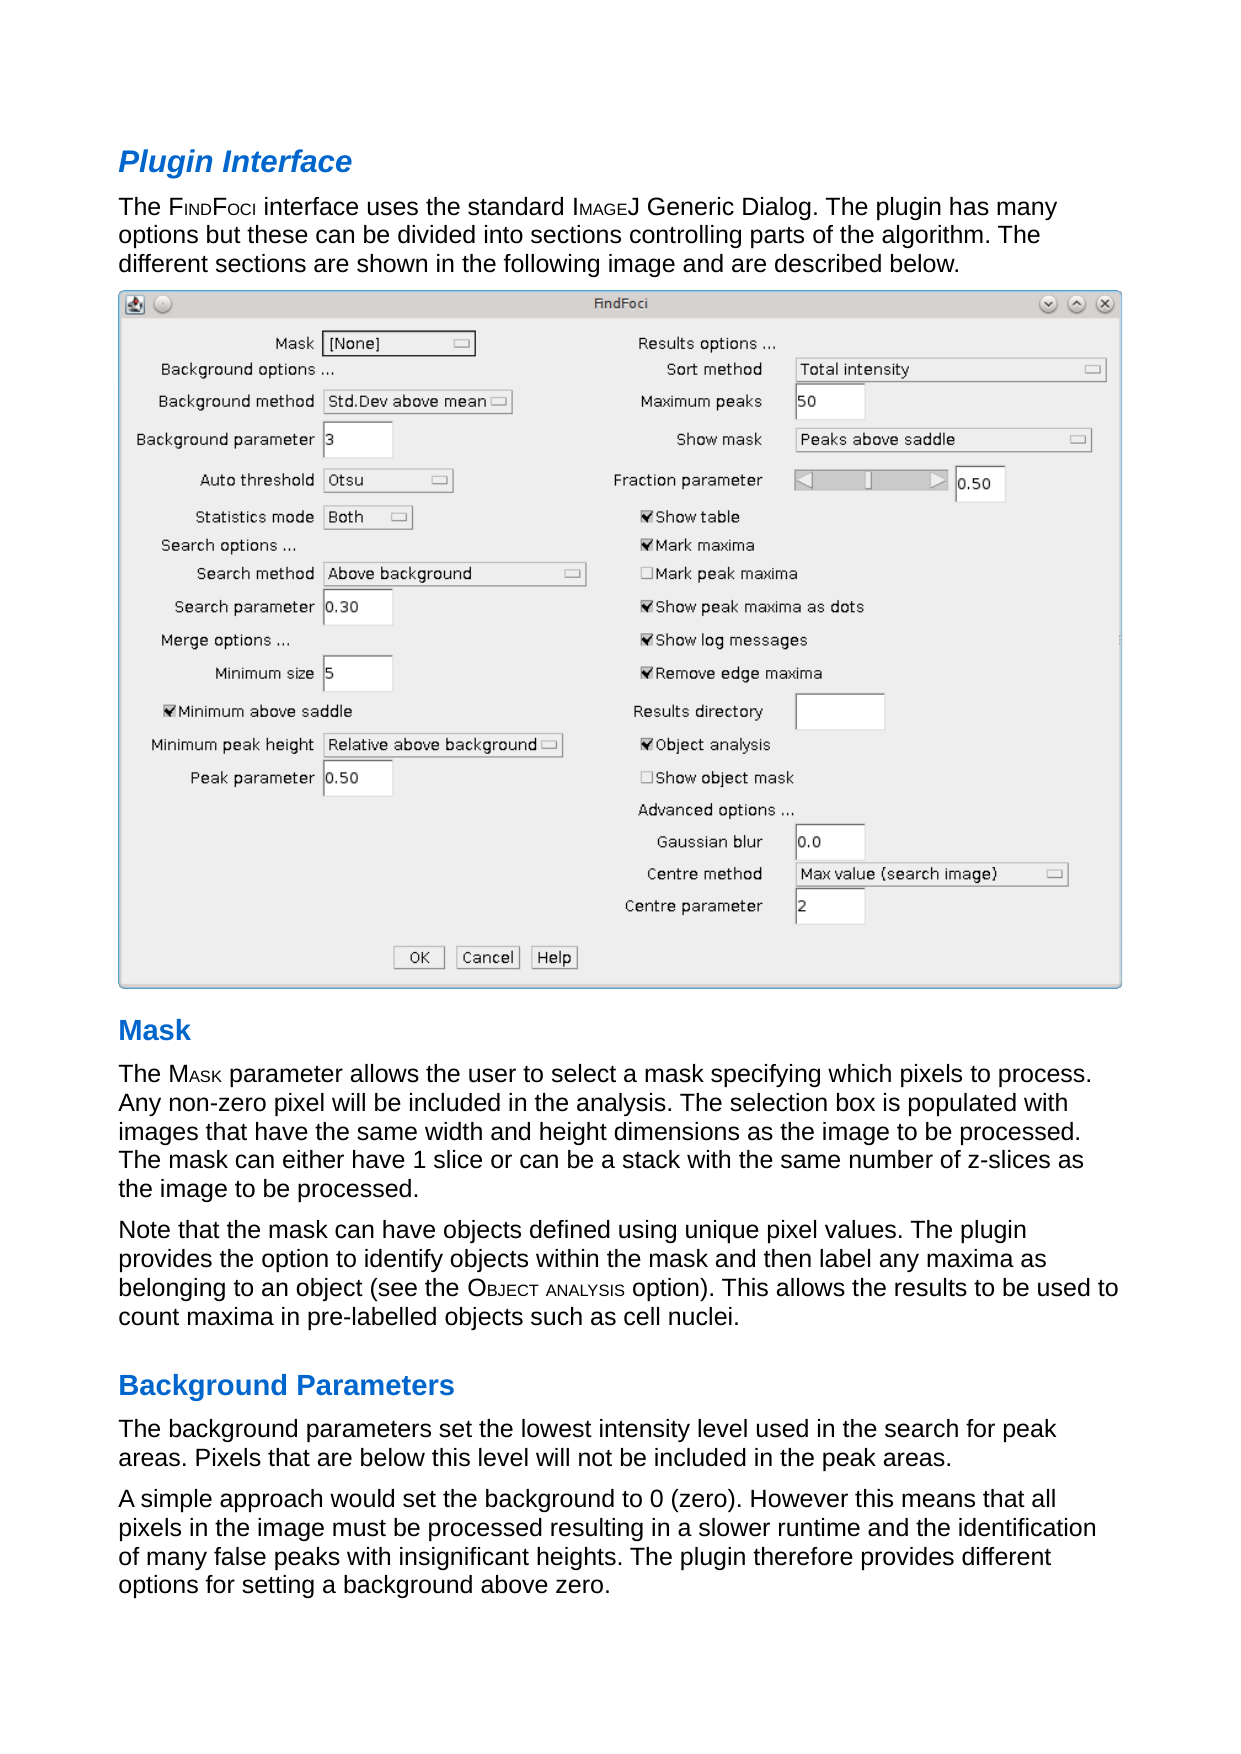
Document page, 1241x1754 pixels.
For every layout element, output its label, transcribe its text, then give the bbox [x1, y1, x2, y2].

text The Mask parameter allows the user to select a mask specifying which pixels to process. Any non-zero pixel will be included in the analysis. The selection box is populated with images that have the same width and height dimensions as the image to be processed. The mask can either have 1 slice or can be a stack with the same number of z-slices as the image to be processed. [118, 1059, 1122, 1203]
text Note that the mask can have objects defined using unique pixel values. The plugin provides the option to identify objects within the mask and then label any maxima as belonging to an object (see the Object analysis option). This allows the results to be used to count maxima in pre-labelled objects such as cell nuclei. [118, 1216, 1122, 1331]
text The FindFoci interface uses the standard ImageJ Generic Dialog. The plugin has many options but these can be divided into sections controlling parts of the algorithm. The different sections are shown in the following image and are described below. [118, 192, 1122, 278]
subtitle Background Parameters [118, 1368, 1122, 1402]
text The background parameters set the lowest intensity level used in the search for peak areas. Pixels that are below this level will not be included in the peak areas. [118, 1414, 1122, 1472]
picture [118, 290, 1123, 989]
text A simple approach would set the background to 0 (zero). However this means that all pixels in the image must be processed resulting in a slower runtime and the identification of many false peaks with insignificant heights. The plugin therefore provides different options for setting a background above zero. [118, 1484, 1122, 1599]
subtitle Mask [118, 1013, 1122, 1047]
subtitle Plugin Interface [118, 143, 1122, 179]
